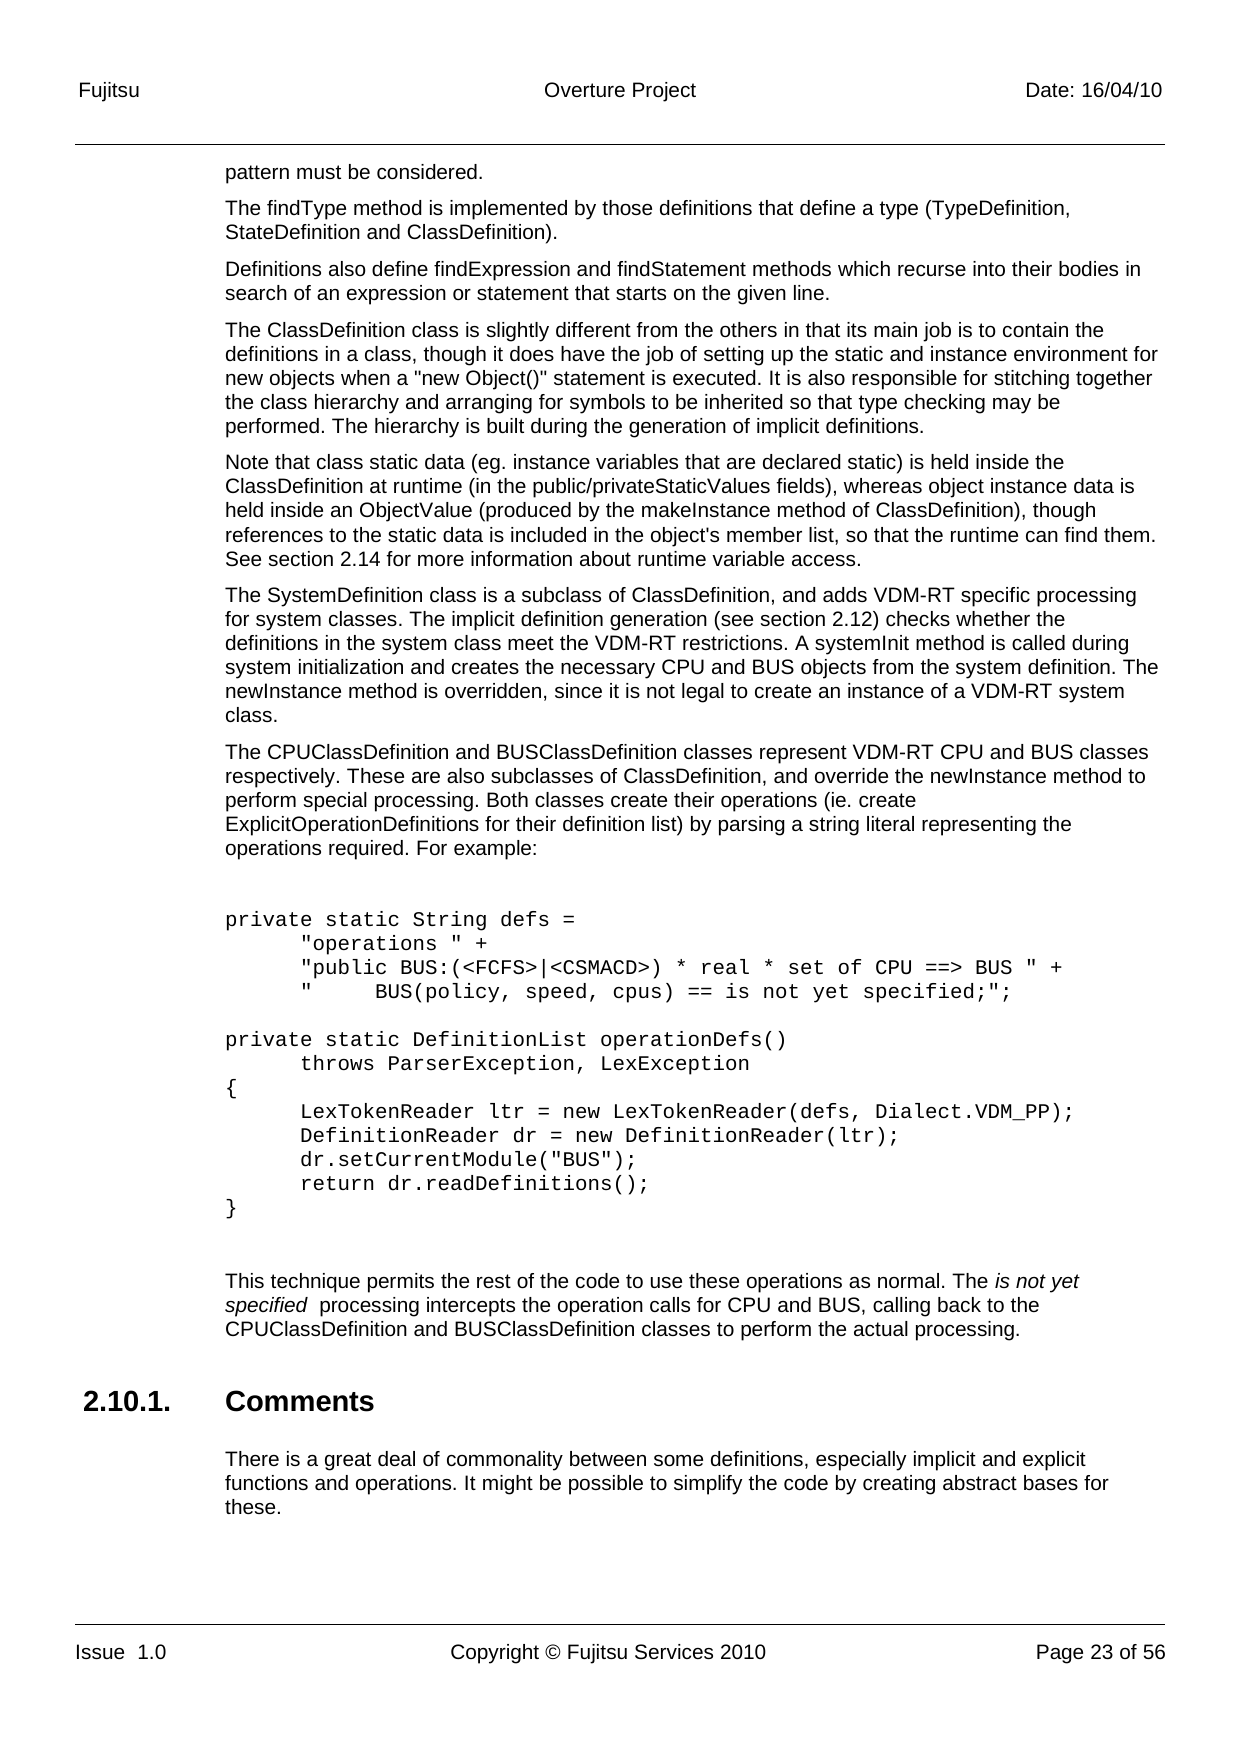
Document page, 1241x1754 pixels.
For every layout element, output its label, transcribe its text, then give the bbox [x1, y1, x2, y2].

text pattern must be considered. [225, 160, 1165, 184]
text " BUS(policy, speed, cpus) == is not yet specified;"; [225, 981, 1165, 1005]
text dr.setCurrentModule("BUS"); [225, 1149, 1165, 1173]
subtitle Comments [75, 1383, 1165, 1417]
text private static DefinitionList operationDefs() [225, 1029, 1165, 1053]
text private static String defs = [225, 909, 1165, 933]
text return dr.readDefinitions(); [225, 1173, 1165, 1197]
text LexTokenReader ltr = new LexTokenReader(defs, Dialect.VDM_PP); [225, 1101, 1165, 1125]
text The ClassDefinition class is slightly different from the others in that its main job is to contain the definitions in a class, though it does have the job of setting up the static and instance environment for new objects when a "new Object()" statement is executed. It is also responsible for stitching together the class hierarchy and arranging for symbols to be inherited so that type checking may be performed. The hierarchy is built during the generation of implicit definitions. [225, 317, 1165, 438]
text The CPUClassDefinition and BUSClassDefinition classes represent VDM-RT CPU and BUS classes respectively. These are also subclasses of ClassDefinition, and override the newInstance method to perform special processing. Both classes create their operations (ie. create ExplicitOperationDefinitions for their definition list) by parsing a string literal representing the operations required. For example: [225, 740, 1165, 860]
text "operations " + [225, 933, 1165, 957]
text DefinitionReader dr = new DefinitionReader(ltr); [225, 1125, 1165, 1149]
text There is a great deal of commonality between some definitions, especially implicit and explicit functions and operations. It might be possible to simplify the code by creating abstract bases for these. [225, 1447, 1165, 1519]
text The SystemDefinition class is a subclass of ClassDefinition, and adds VDM-RT specific processing for system classes. The implicit definition generation (see section 2.12) checks whether the definitions in the system class meet the VDM-RT restrictions. A systemInit method is called during system initialization and creates the necessary CPU and BUS objects from the system definition. The newInstance method is overridden, since it is not legal to create an instance of a VDM-RT system class. [225, 583, 1165, 727]
text } [225, 1197, 1165, 1221]
text throws ParserException, LexException [225, 1053, 1165, 1077]
text Note that class static data (eg. instance variables that are declared static) is held inside the ClassDefinition at runtime (in the public/privateStaticValues fields), whereas object instance data is held inside an ObjectValue (produced by the makeInstance method of ClassDefinition), though references to the static data is included in the object's member list, so that the runtime can find them. See section 2.14 for more information about runtime variable access. [225, 450, 1165, 571]
text This technique permits the rest of the code to use these operations as normal. The is not yet specified processing intercepts the operation calls for CPU and BUS, calling back to the CPUClassDefinition and BUSClassDefinition classes to perform the actual processing. [225, 1269, 1165, 1341]
text The findType method is implemented by those definitions that define a type (TypeDefinition, StateDefinition and ClassDefinition). [225, 196, 1165, 244]
text { [225, 1077, 1165, 1101]
text "public BUS:(<FCFS>|<CSMACD>) * real * set of CPU ==> BUS " + [225, 957, 1165, 981]
text Definitions also define findExpression and findStatement methods which recurse into their bodies in search of an expression or statement that starts on the given line. [225, 257, 1165, 305]
